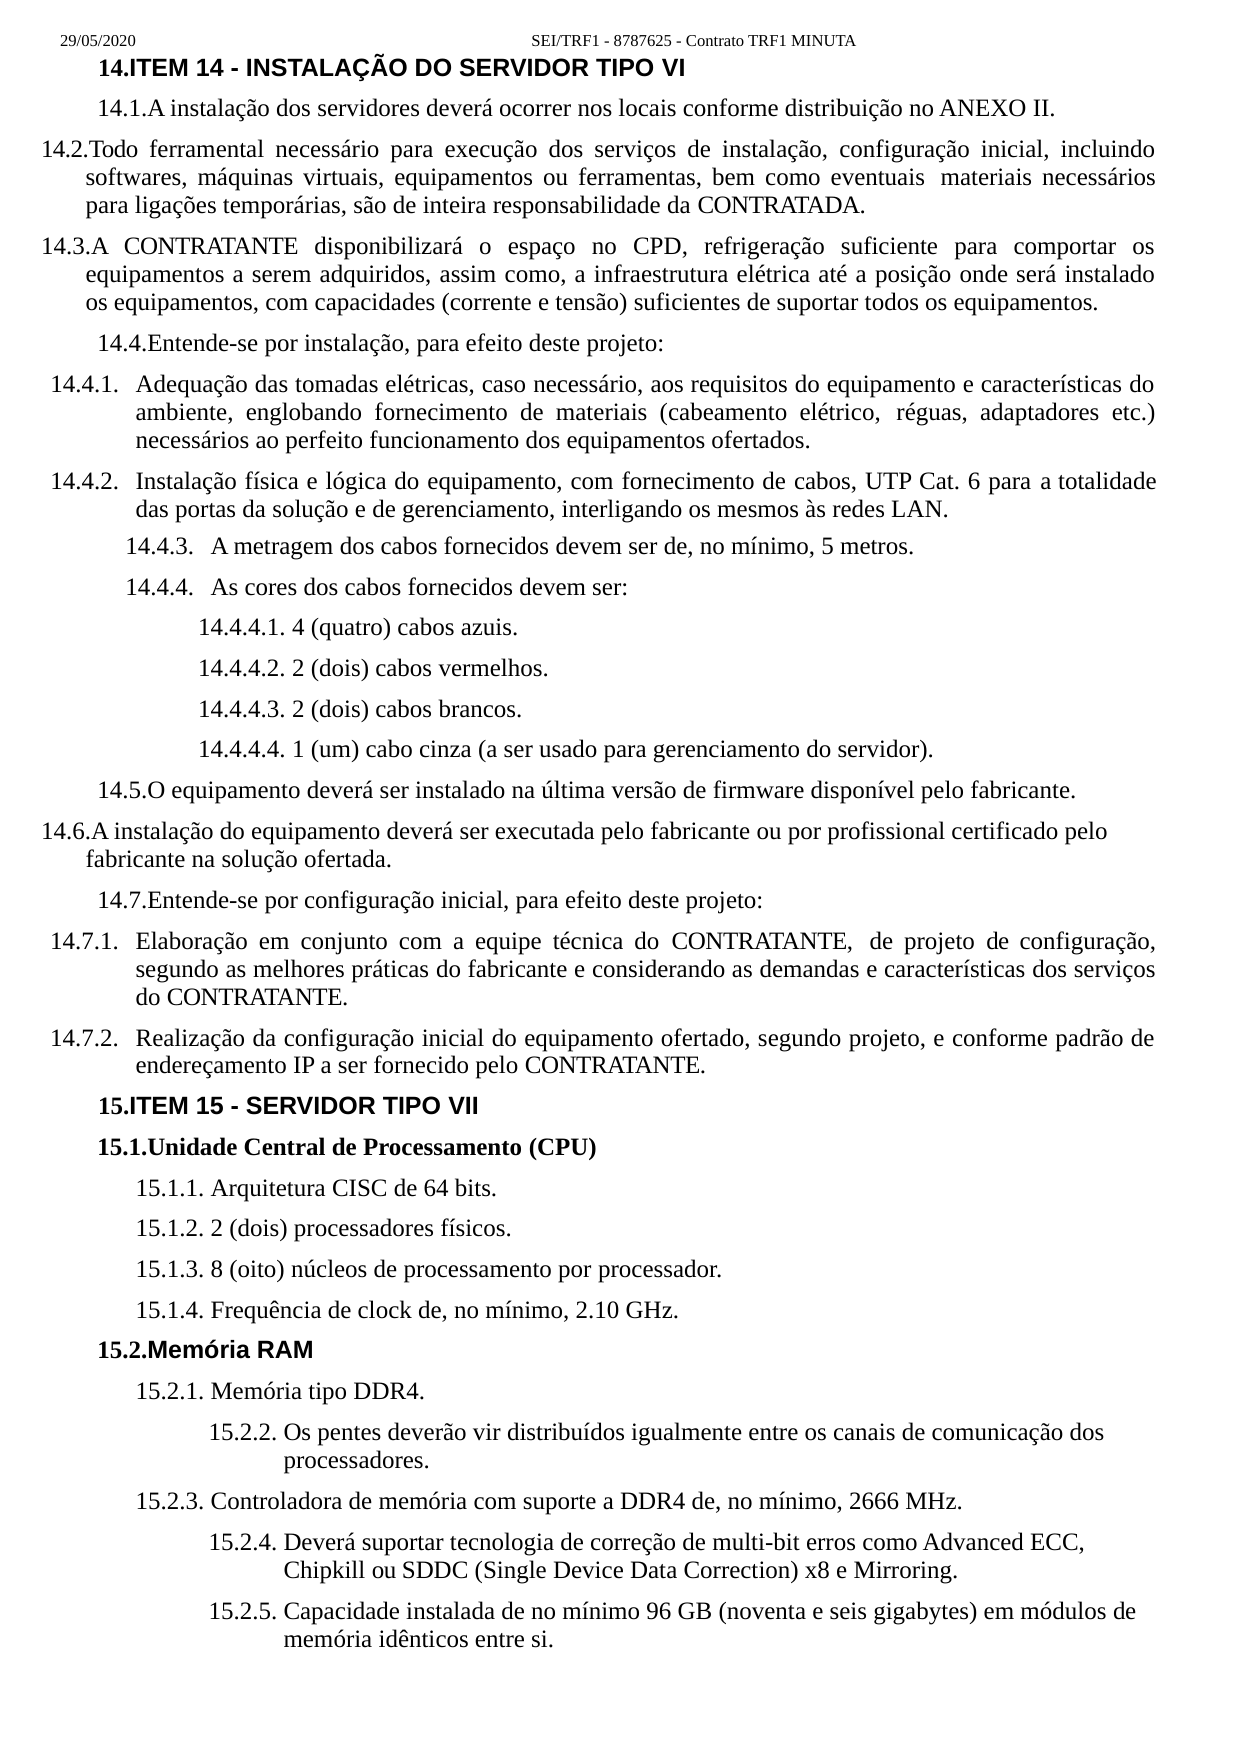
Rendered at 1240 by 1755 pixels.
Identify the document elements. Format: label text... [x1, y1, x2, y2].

list A metragem dos cabos fornecidos devem ser de, no mínimo, 5 metros. [137, 531, 1189, 560]
list Unidade Central de Processamento (CPU) [119, 1132, 1189, 1161]
list A instalação dos servidores deverá ocorrer nos locais conforme distribuição no ANEXO II. [119, 93, 1189, 122]
list Os pentes deverão vir distribuídos igualmente entre os canais de comunicação dos processadores. [208, 1417, 1156, 1474]
list Entende-se por configuração inicial, para efeito deste projeto: [119, 885, 1189, 913]
subtitle ITEM 15 - SERVIDOR TIPO VII [98, 1091, 1189, 1120]
list O equipamento deverá ser instalado na última versão de firmware disponível pelo fabricante. [119, 775, 1189, 804]
list Realização da configuração inicial do equipamento ofertado, segundo projeto, e conforme padrão de endereçamento IP a ser fornecido pelo CONTRATANTE. [62, 1023, 1156, 1079]
list 1 (um) cabo cinza (a ser usado para gerenciamento do servidor). [198, 734, 1189, 763]
list As cores dos cabos fornecidos devem ser: [137, 572, 1189, 600]
list 8 (oito) núcleos de processamento por processador. [135, 1254, 1189, 1283]
list A CONTRATANTE disponibilizará o espaço no CPD, refrigeração suficiente para comportar os equipamentos a serem adquiridos, assim como, a infraestrutura elétrica até a posição onde será instalado os equipamentos, com capacidades (corrente e tensão) suficientes de suportar todos os equipamentos. [62, 231, 1156, 316]
list 2 (dois) cabos brancos. [198, 694, 1189, 722]
list Deverá suportar tecnologia de correção de multi-bit erros como Advanced ECC, Chipkill ou SDDC (Single Device Data Correction) x8 e Mirroring. [208, 1527, 1156, 1584]
list 2 (dois) cabos vermelhos. [198, 653, 1189, 682]
list Entende-se por instalação, para efeito deste projeto: [119, 328, 1189, 357]
list Arquitetura CISC de 64 bits. [135, 1173, 1189, 1202]
list Frequência de clock de, no mínimo, 2.10 GHz. [135, 1295, 1189, 1323]
list Todo ferramental necessário para execução dos serviços de instalação, configuração inicial, incluindo softwares, máquinas virtuais, equipamentos ou ferramentas, bem como eventuais materiais necessários para ligações temporárias, são de inteira responsabilidade da CONTRATADA. [62, 134, 1156, 219]
list Elaboração em conjunto com a equipe técnica do CONTRATANTE, de projeto de configuração, segundo as melhores práticas do fabricante e considerando as demandas e características dos serviços do CONTRATANTE. [62, 926, 1156, 1010]
subtitle ITEM 14 - INSTALAÇÃO DO SERVIDOR TIPO VI [98, 53, 1189, 81]
subtitle Memória RAM [119, 1335, 1189, 1364]
list Memória tipo DDR4. [135, 1376, 1189, 1405]
list Capacidade instalada de no mínimo 96 GB (noventa e seis gigabytes) em módulos de memória idênticos entre si. [208, 1596, 1155, 1653]
list Adequação das tomadas elétricas, caso necessário, aos requisitos do equipamento e características do ambiente, englobando fornecimento de materiais (cabeamento elétrico, réguas, adaptadores etc.) necessários ao perfeito funcionamento dos equipamentos ofertados. [62, 369, 1156, 454]
list 2 (dois) processadores físicos. [135, 1213, 1189, 1242]
list 4 (quatro) cabos azuis. [198, 612, 1189, 641]
list Controladora de memória com suporte a DDR4 de, no mínimo, 2666 MHz. [135, 1486, 1189, 1514]
list Instalação física e lógica do equipamento, com fornecimento de cabos, UTP Cat. 6 para a totalidade das portas da solução e de gerenciamento, interligando os mesmos às redes LAN. [62, 466, 1156, 523]
list A instalação do equipamento deverá ser executada pelo fabricante ou por profissional certificado pelo fabricante na solução ofertada. [62, 816, 1155, 873]
